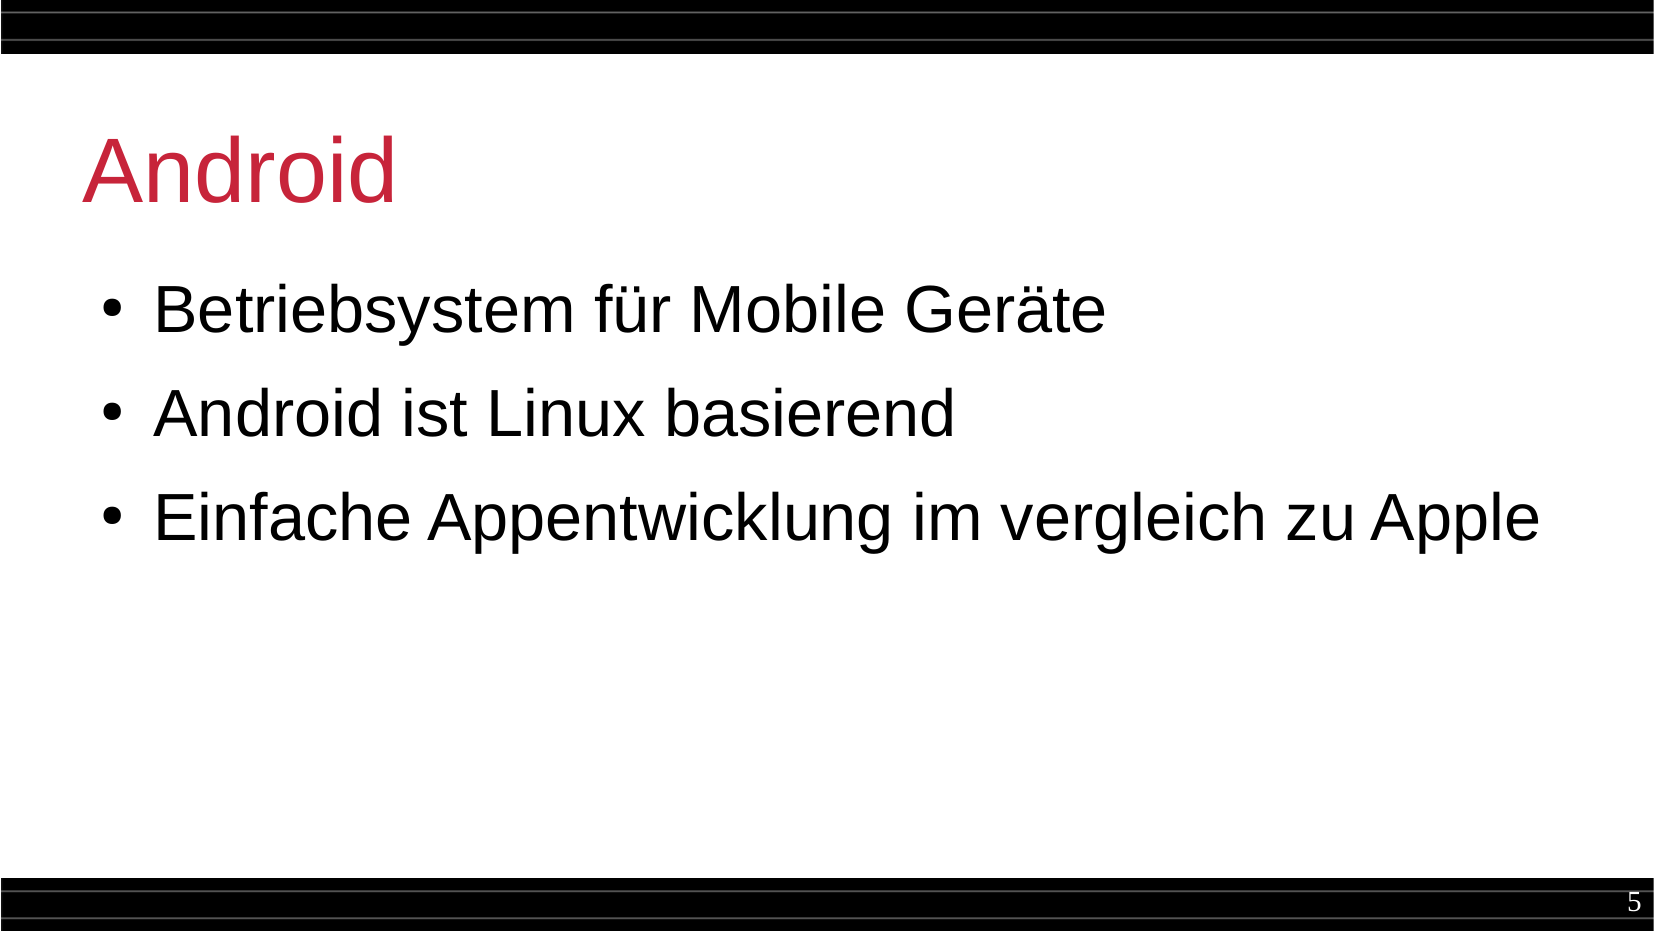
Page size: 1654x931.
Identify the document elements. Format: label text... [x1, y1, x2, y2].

title Android [82, 92, 1571, 249]
list Betriebsystem für Mobile Geräte Android ist Linux basierend Einfache Appentwicklung im vergleich zu Apple [82, 271, 1571, 758]
picture [1, 0, 1654, 54]
picture [1, 878, 1654, 931]
